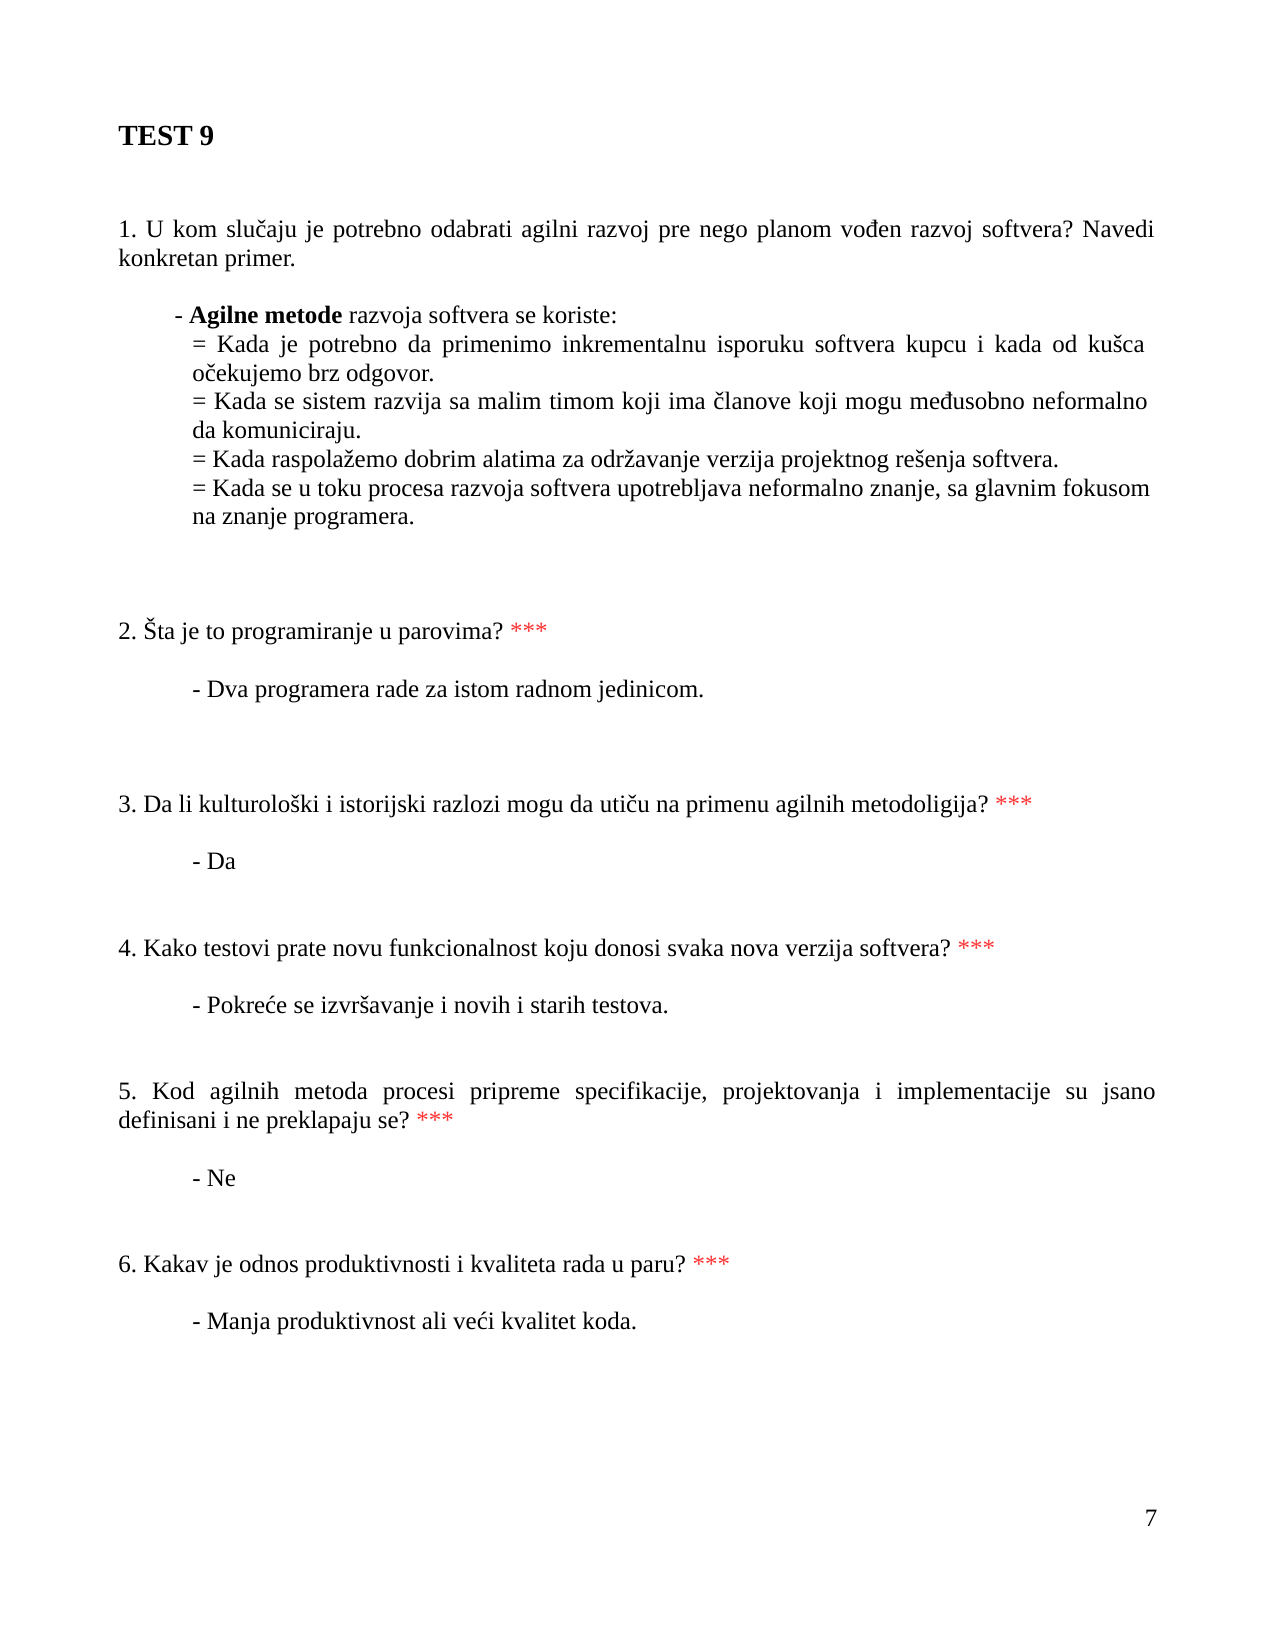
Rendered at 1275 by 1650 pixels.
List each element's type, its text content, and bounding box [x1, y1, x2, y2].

text - Dva programera rade za istom radnom jedinicom. [118, 674, 1157, 703]
text = Kada je potrebno da primenimo inkrementalnu isporuku softvera kupcu i kada od kušca očekujemo brz odgovor. [118, 329, 1157, 386]
text - Ne [118, 1163, 1157, 1191]
text 2. Šta je to programiranje u parovima? *** [118, 616, 1157, 645]
text 6. Kakav je odnos produktivnosti i kvaliteta rada u paru? *** [118, 1249, 1157, 1278]
text - Agilne metode razvoja softvera se koriste: [174, 300, 1157, 329]
text - Da [118, 846, 1157, 875]
text 3. Da li kulturološki i istorijski razlozi mogu da utiču na primenu agilnih metodoligija? *** [118, 789, 1157, 818]
text 5. Kod agilnih metoda procesi pripreme specifikacije, projektovanja i implementacije su jsano definisani i ne preklapaju se? *** [118, 1076, 1157, 1134]
text - Pokreće se izvršavanje i novih i starih testova. [118, 990, 1157, 1019]
text = Kada se u toku procesa razvoja softvera upotrebljava neformalno znanje, sa glavnim fokusom na znanje programera. [118, 473, 1157, 530]
text = Kada raspolažemo dobrim alatima za održavanje verzija projektnog rešenja softvera. [118, 444, 1157, 473]
text TEST 9 [118, 118, 1157, 152]
text - Manja produktivnost ali veći kvalitet koda. [118, 1306, 1157, 1335]
text 4. Kako testovi prate novu funkcionalnost koju donosi svaka nova verzija softvera? *** [118, 933, 1157, 961]
text 1. U kom slučaju je potrebno odabrati agilni razvoj pre nego planom vođen razvoj softvera? Navedi konkretan primer. [118, 214, 1157, 271]
text = Kada se sistem razvija sa malim timom koji ima članove koji mogu međusobno neformalno da komuniciraju. [118, 386, 1157, 444]
